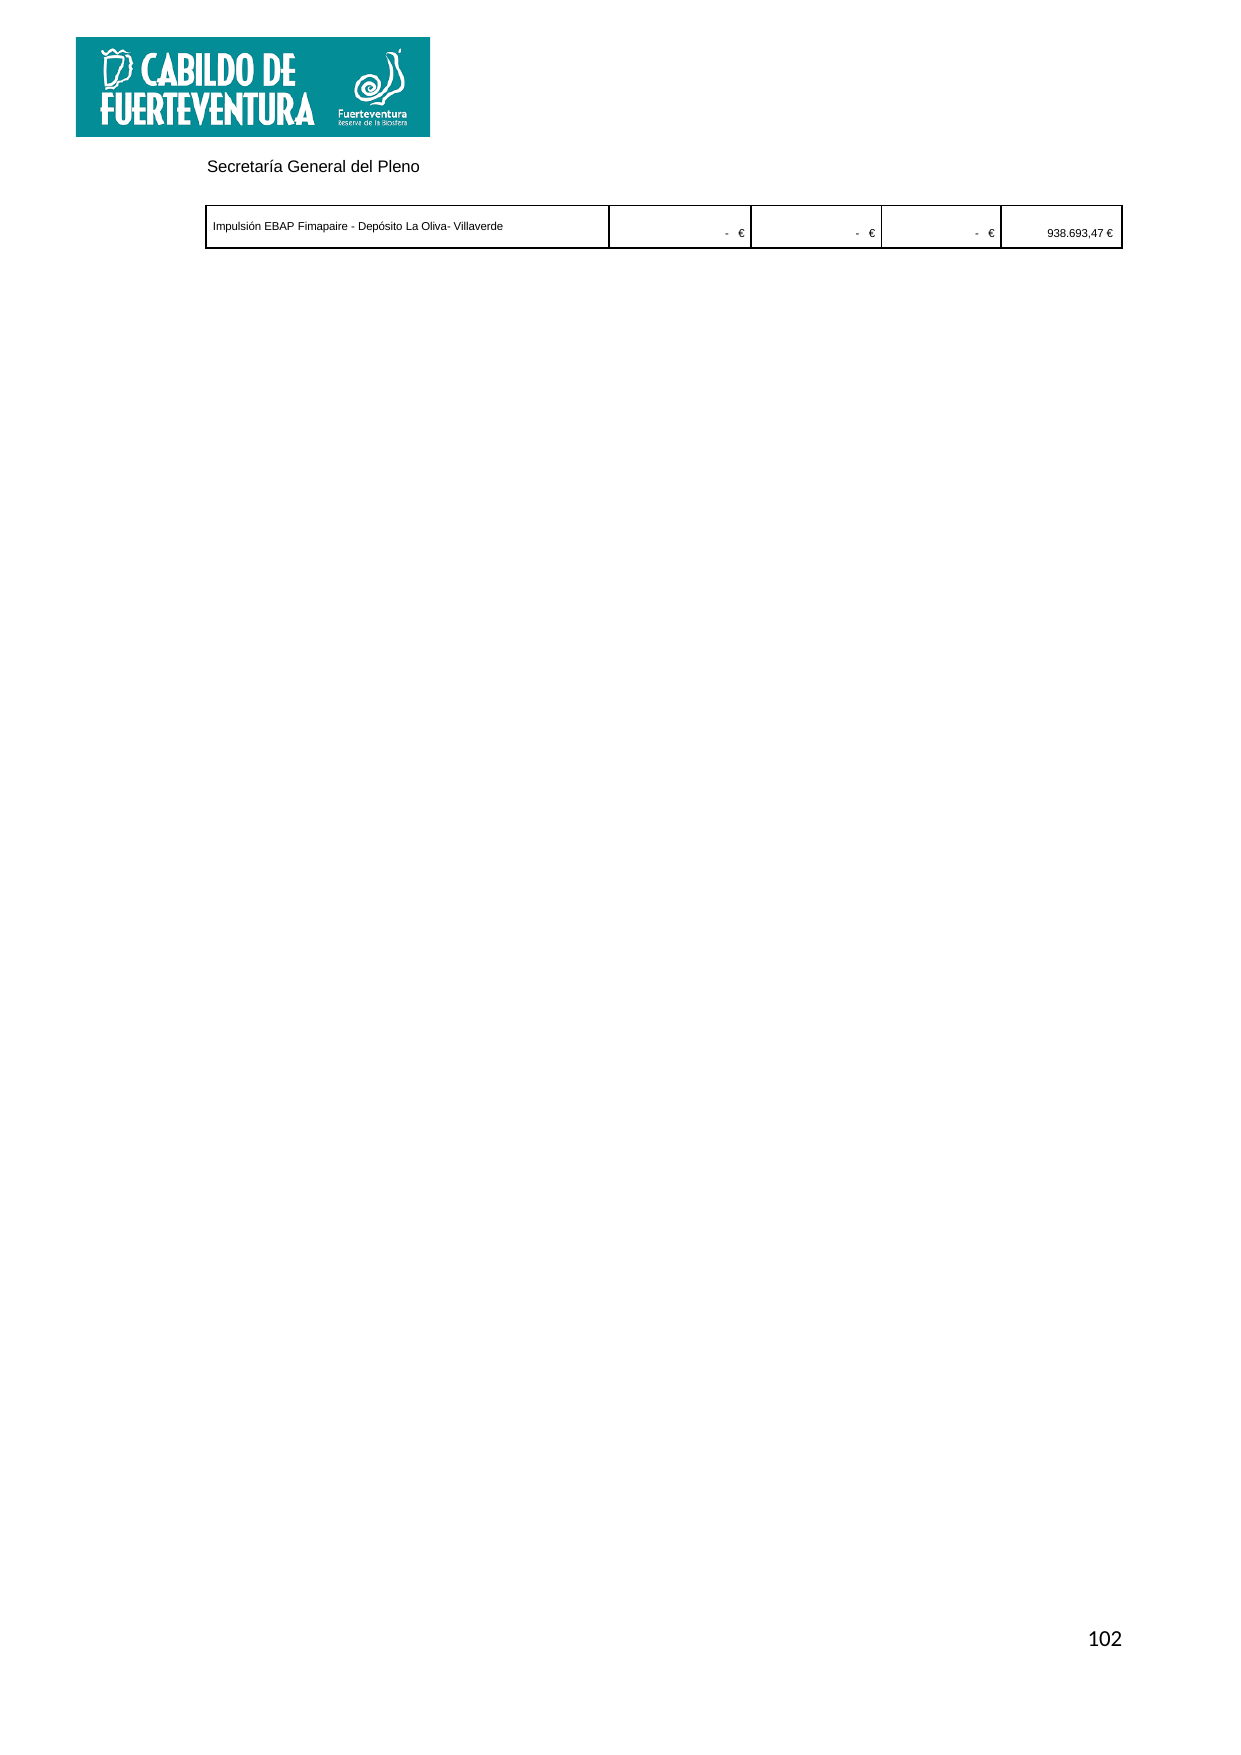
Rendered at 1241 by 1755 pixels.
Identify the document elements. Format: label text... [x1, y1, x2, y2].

table_cell - € [882, 206, 1000, 247]
table_cell - € [610, 206, 750, 247]
table_cell - € [752, 206, 881, 247]
table_cell Impulsión EBAP Fimapaire - Depósito La Oliva- Villaverde [207, 206, 608, 247]
table_cell 938.693,47 € [1002, 206, 1121, 247]
